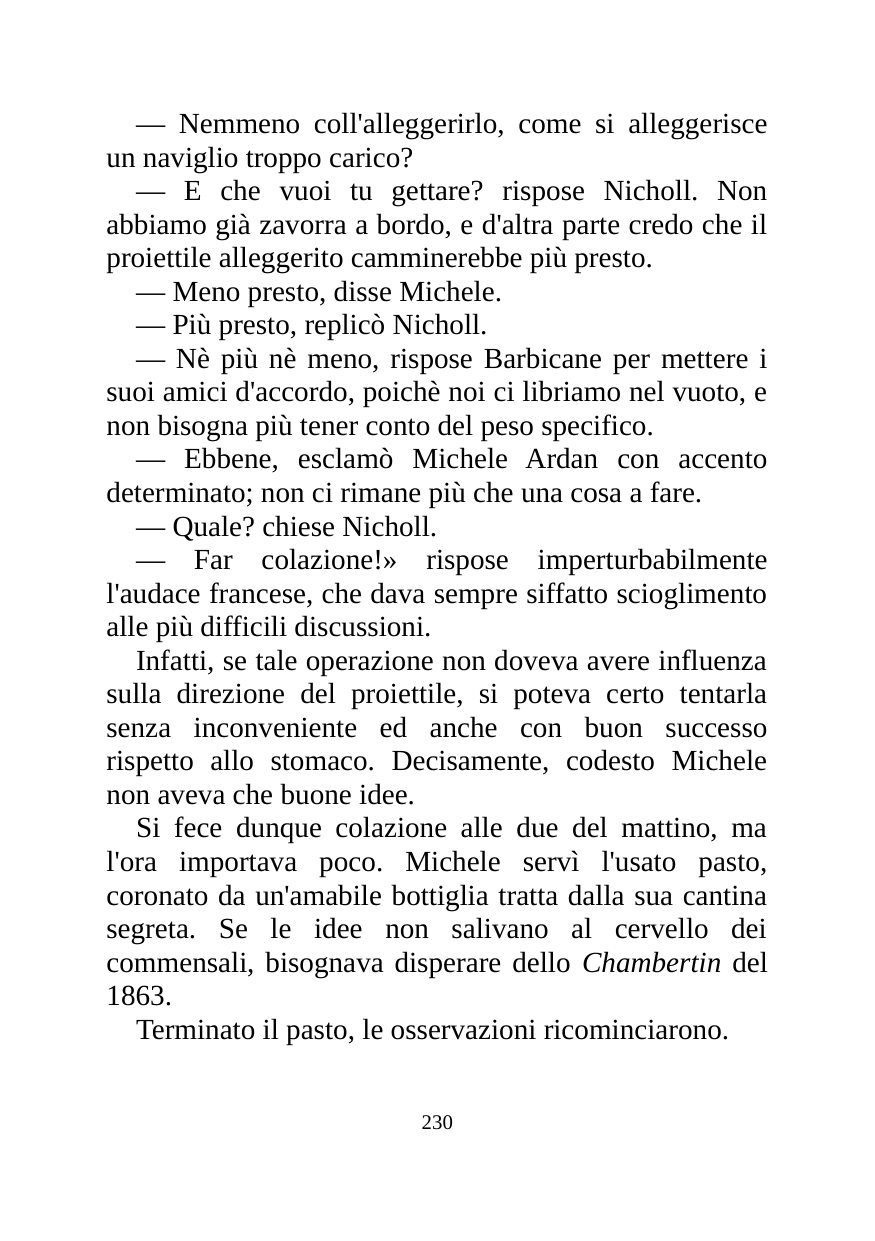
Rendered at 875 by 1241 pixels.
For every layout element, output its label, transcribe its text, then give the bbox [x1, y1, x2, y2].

text — Quale? chiese Nicholl. [106, 509, 768, 542]
text — Più presto, replicò Nicholl. [106, 307, 768, 341]
text — Far colazione!» rispose imperturbabilmente l'audace francese, che dava sempre siffatto scioglimento alle più difficili discussioni. [106, 542, 768, 643]
text — Meno presto, disse Michele. [106, 274, 768, 307]
text — Nè più nè meno, rispose Barbicane per mettere i suoi amici d'accordo, poichè noi ci libriamo nel vuoto, e non bisogna più tener conto del peso specifico. [106, 341, 768, 442]
text Terminato il pasto, le osservazioni ricominciarono. [106, 1012, 768, 1045]
text Si fece dunque colazione alle due del mattino, ma l'ora importava poco. Michele servì l'usato pasto, coronato da un'amabile bottiglia tratta dalla sua cantina segreta. Se le idee non salivano al cervello dei commensali, bisognava disperare dello Chambertin del 1863. [106, 811, 768, 1012]
text — Nemmeno coll'alleggerirlo, come si alleggerisce un naviglio troppo carico? [106, 106, 768, 173]
text — Ebbene, esclamò Michele Ardan con accento determinato; non ci rimane più che una cosa a fare. [106, 442, 768, 509]
text — E che vuoi tu gettare? rispose Nicholl. Non abbiamo già zavorra a bordo, e d'altra parte credo che il proiettile alleggerito camminerebbe più presto. [106, 173, 768, 274]
text Infatti, se tale operazione non doveva avere influenza sulla direzione del proiettile, si poteva certo tentarla senza inconveniente ed anche con buon successo rispetto allo stomaco. Decisamente, codesto Michele non aveva che buone idee. [106, 643, 768, 811]
